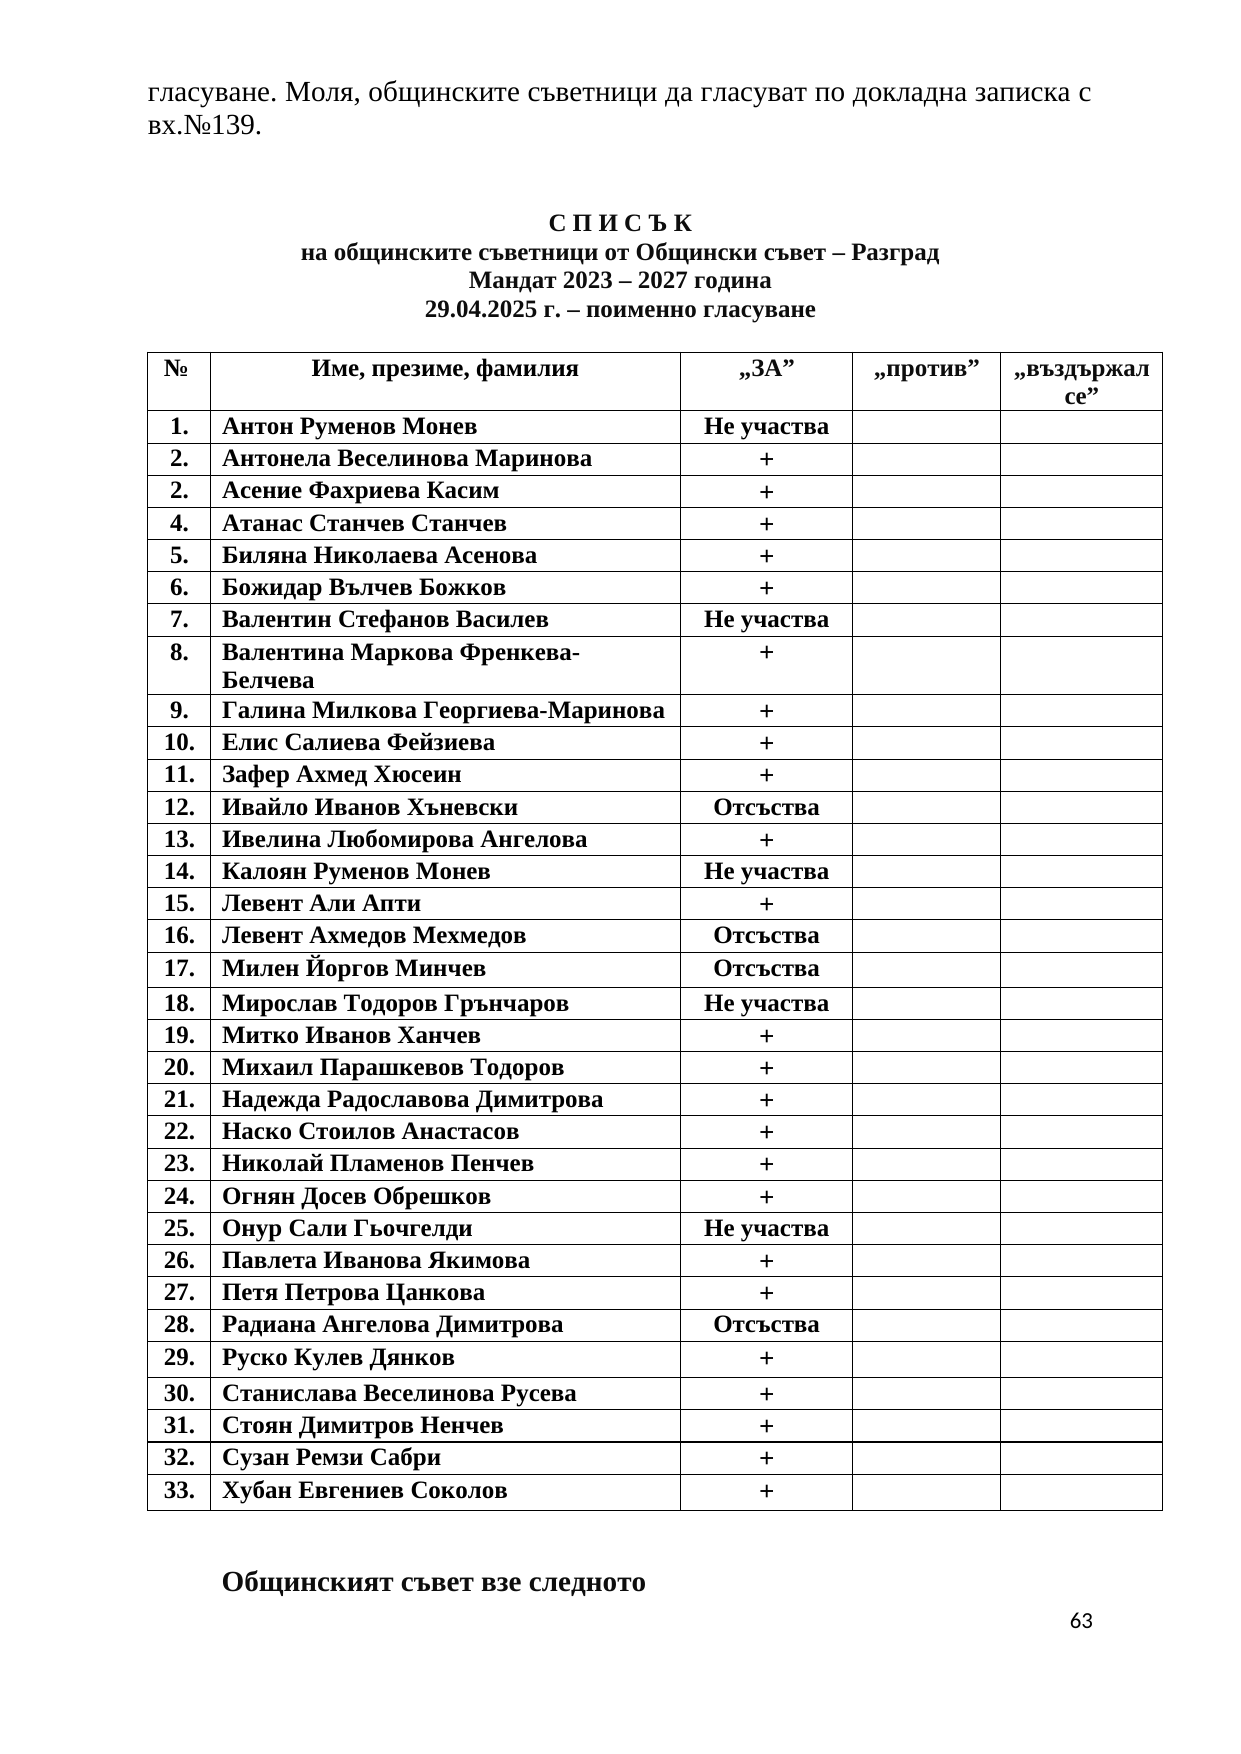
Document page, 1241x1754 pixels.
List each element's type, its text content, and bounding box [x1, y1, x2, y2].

table_cell [853, 1310, 1000, 1341]
table_cell Отсъства [681, 920, 852, 952]
table_cell [853, 1443, 1000, 1474]
table_cell [853, 1084, 1000, 1115]
table_cell [853, 1213, 1000, 1244]
table_cell + [681, 476, 852, 507]
table_cell 22. [148, 1116, 210, 1147]
table_cell [1001, 572, 1162, 603]
table_cell Хубан Евгениев Соколов [211, 1475, 680, 1510]
table_cell [853, 888, 1000, 919]
table_cell [853, 1378, 1000, 1409]
table_cell [1001, 1342, 1162, 1377]
table_header „против” [853, 353, 1000, 410]
table_cell [853, 444, 1000, 474]
table_cell [1001, 1213, 1162, 1244]
table_cell [1001, 1020, 1162, 1051]
table_cell + [681, 727, 852, 758]
table_cell Антон Руменов Монев [211, 411, 680, 442]
subtitle Общинският съвет взе следното [148, 1564, 1093, 1597]
table_cell Ивайло Иванов Хъневски [211, 792, 680, 823]
table_cell [853, 695, 1000, 726]
table_cell 18. [148, 988, 210, 1019]
table_cell 33. [148, 1475, 210, 1510]
table_cell + [681, 1084, 852, 1115]
table_cell [853, 1410, 1000, 1441]
table_cell [1001, 1475, 1162, 1510]
table_cell Галина Милкова Георгиева-Маринова [211, 695, 680, 726]
table_cell [1001, 1443, 1162, 1474]
table_cell Радиана Ангелова Димитрова [211, 1310, 680, 1341]
table_cell 24. [148, 1181, 210, 1212]
table_cell [853, 1181, 1000, 1212]
table_cell Левент Али Апти [211, 888, 680, 919]
table_cell [853, 1149, 1000, 1180]
table_cell [1001, 920, 1162, 952]
table_cell Мирослав Тодоров Грънчаров [211, 988, 680, 1019]
table_cell [853, 1475, 1000, 1510]
table_cell 1. [148, 411, 210, 442]
table_cell 5. [148, 540, 210, 571]
table_cell 8. [148, 637, 210, 694]
table_cell [1001, 508, 1162, 539]
table_cell + [681, 540, 852, 571]
table_header Име, презиме, фамилия [211, 353, 680, 410]
table_cell [1001, 1116, 1162, 1147]
table_cell 29. [148, 1342, 210, 1377]
table_cell Не участва [681, 988, 852, 1019]
table_cell [1001, 727, 1162, 758]
table_cell Сузан Ремзи Сабри [211, 1443, 680, 1474]
table_cell 27. [148, 1277, 210, 1308]
table_cell 12. [148, 792, 210, 823]
table_cell [853, 760, 1000, 791]
table_cell Калоян Руменов Монев [211, 856, 680, 887]
table_cell [853, 476, 1000, 507]
table_cell 2. [148, 444, 210, 474]
table_cell 16. [148, 920, 210, 952]
table_cell [1001, 604, 1162, 636]
table_cell Руско Кулев Дянков [211, 1342, 680, 1377]
table_header „въздържал се” [1001, 353, 1162, 410]
table_cell [853, 540, 1000, 571]
table_cell Милен Йоргов Минчев [211, 953, 680, 987]
table_cell + [681, 1342, 852, 1377]
table_cell 32. [148, 1443, 210, 1474]
table_cell [1001, 695, 1162, 726]
table_cell Митко Иванов Ханчев [211, 1020, 680, 1051]
table_cell Не участва [681, 1213, 852, 1244]
table_cell Зафер Ахмед Хюсеин [211, 760, 680, 791]
table_cell [853, 856, 1000, 887]
table_cell + [681, 572, 852, 603]
table_cell 13. [148, 824, 210, 855]
table_header „ЗА” [681, 353, 852, 410]
table_cell Станислава Веселинова Русева [211, 1378, 680, 1409]
table_cell [853, 953, 1000, 987]
table_cell Николай Пламенов Пенчев [211, 1149, 680, 1180]
table_cell [853, 1342, 1000, 1377]
table_cell [1001, 888, 1162, 919]
table_cell [853, 792, 1000, 823]
table_cell Не участва [681, 856, 852, 887]
table_cell [1001, 988, 1162, 1019]
table_cell + [681, 695, 852, 726]
table_cell Отсъства [681, 953, 852, 987]
table_cell [853, 572, 1000, 603]
table_cell [1001, 637, 1162, 694]
table_cell + [681, 1020, 852, 1051]
table_cell 23. [148, 1149, 210, 1180]
table_cell [853, 988, 1000, 1019]
table_cell 10. [148, 727, 210, 758]
table_cell [1001, 760, 1162, 791]
table_cell [853, 824, 1000, 855]
table_cell + [681, 760, 852, 791]
table_cell Стоян Димитров Ненчев [211, 1410, 680, 1441]
table_cell Ивелина Любомирова Ангелова [211, 824, 680, 855]
table_cell + [681, 1181, 852, 1212]
table_cell Онур Сали Гьочгелди [211, 1213, 680, 1244]
table_cell [1001, 1277, 1162, 1308]
table_cell 6. [148, 572, 210, 603]
table_cell + [681, 1378, 852, 1409]
text на общинските съветници от Общински съвет – Разград [148, 237, 1093, 265]
table_cell Не участва [681, 604, 852, 636]
table_cell [1001, 824, 1162, 855]
table_cell 9. [148, 695, 210, 726]
table_cell 14. [148, 856, 210, 887]
table_cell [1001, 1245, 1162, 1276]
table_cell 17. [148, 953, 210, 987]
table_cell 25. [148, 1213, 210, 1244]
table_cell Валентин Стефанов Василев [211, 604, 680, 636]
table_cell + [681, 444, 852, 474]
text 29.04.2025 г. – поименно гласуване [148, 294, 1093, 323]
table_cell 7. [148, 604, 210, 636]
table_cell [853, 411, 1000, 442]
table_cell Антонела Веселинова Маринова [211, 444, 680, 474]
table_cell + [681, 1475, 852, 1510]
table_cell + [681, 1052, 852, 1083]
table_cell Отсъства [681, 1310, 852, 1341]
table_cell 30. [148, 1378, 210, 1409]
table_cell [1001, 792, 1162, 823]
table_cell [1001, 856, 1162, 887]
table_cell [853, 604, 1000, 636]
table_cell [1001, 1052, 1162, 1083]
table_cell [853, 637, 1000, 694]
table_cell 21. [148, 1084, 210, 1115]
table_cell Отсъства [681, 792, 852, 823]
table_cell [1001, 540, 1162, 571]
table_cell [853, 1277, 1000, 1308]
table_cell + [681, 637, 852, 694]
table_cell Наско Стоилов Анастасов [211, 1116, 680, 1147]
table_cell Надежда Радославова Димитрова [211, 1084, 680, 1115]
table_cell Павлета Иванова Якимова [211, 1245, 680, 1276]
table_cell + [681, 1149, 852, 1180]
table_cell [853, 1245, 1000, 1276]
table_cell [1001, 411, 1162, 442]
table_cell 2. [148, 476, 210, 507]
table_cell 11. [148, 760, 210, 791]
table_cell [853, 920, 1000, 952]
table_cell [853, 1116, 1000, 1147]
table_cell Петя Петрова Цанкова [211, 1277, 680, 1308]
table_cell [1001, 476, 1162, 507]
text гласуване. Моля, общинските съветници да гласуват по докладна записка с вх.№139. [148, 74, 1093, 141]
table_cell 4. [148, 508, 210, 539]
table_cell Атанас Станчев Станчев [211, 508, 680, 539]
table_cell [1001, 953, 1162, 987]
table_cell [853, 1020, 1000, 1051]
table_cell Божидар Вълчев Божков [211, 572, 680, 603]
table_cell Елис Салиева Фейзиева [211, 727, 680, 758]
table_cell [853, 508, 1000, 539]
table_cell [1001, 1149, 1162, 1180]
table_cell 28. [148, 1310, 210, 1341]
table_cell 26. [148, 1245, 210, 1276]
subtitle Мандат 2023 – 2027 година [148, 265, 1093, 294]
table_cell + [681, 888, 852, 919]
table_cell + [681, 1245, 852, 1276]
table_cell Левент Ахмедов Мехмедов [211, 920, 680, 952]
table_cell Михаил Парашкевов Тодоров [211, 1052, 680, 1083]
table_cell 15. [148, 888, 210, 919]
table_cell Биляна Николаева Асенова [211, 540, 680, 571]
table_cell + [681, 1410, 852, 1441]
table_cell + [681, 1116, 852, 1147]
table_cell 19. [148, 1020, 210, 1051]
table_cell + [681, 1443, 852, 1474]
table_cell + [681, 1277, 852, 1308]
table_cell + [681, 824, 852, 855]
table_cell [853, 727, 1000, 758]
table_cell [1001, 1410, 1162, 1441]
table_cell [1001, 1310, 1162, 1341]
table_cell [1001, 1084, 1162, 1115]
table_cell [1001, 444, 1162, 474]
table_cell Огнян Досев Обрешков [211, 1181, 680, 1212]
table_cell Асение Фахриева Касим [211, 476, 680, 507]
table_cell [1001, 1378, 1162, 1409]
table_cell Валентина Маркова Френкева-Белчева [211, 637, 680, 694]
table_cell [1001, 1181, 1162, 1212]
table_cell Не участва [681, 411, 852, 442]
table_cell + [681, 508, 852, 539]
table_cell 20. [148, 1052, 210, 1083]
table_cell [853, 1052, 1000, 1083]
table_header № [148, 353, 210, 410]
table_cell 31. [148, 1410, 210, 1441]
text С П И С Ъ К [148, 208, 1093, 237]
